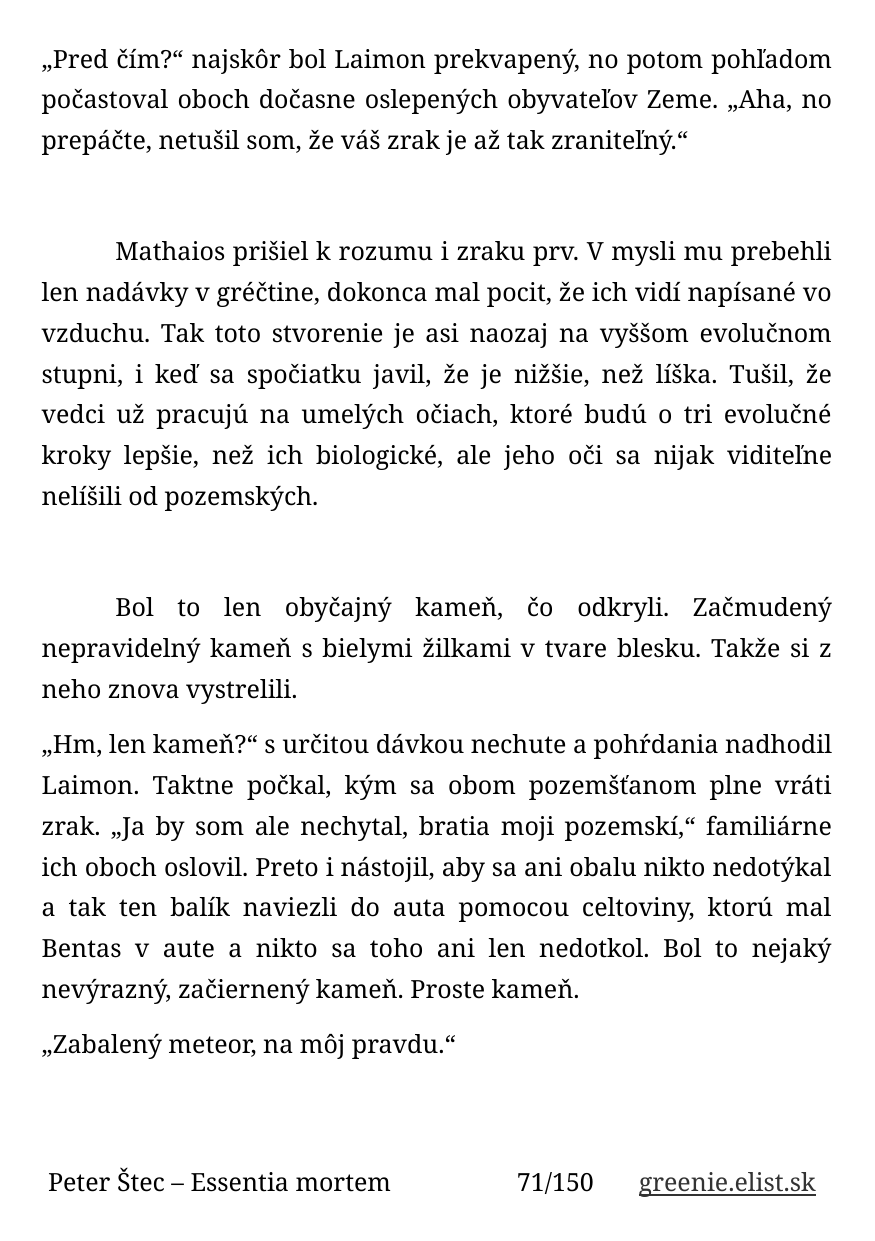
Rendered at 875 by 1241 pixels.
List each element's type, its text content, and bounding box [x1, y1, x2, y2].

text „Pred čím?“ najskôr bol Laimon prekvapený, no potom pohľadom počastoval oboch dočasne oslepených obyvateľov Zeme. „Aha, no prepáčte, netušil som, že váš zrak je až tak zraniteľný.“ [41, 41, 833, 157]
text Mathaios prišiel k rozumu i zraku prv. V mysli mu prebehli len nadávky v gréčtine, dokonca mal pocit, že ich vidí napísané vo vzduchu. Tak toto stvorenie je asi naozaj na vyššom evolučnom stupni, i keď sa spočiatku javil, že je nižšie, než líška. Tušil, že vedci už pracujú na umelých očiach, ktoré budú o tri evolučné kroky lepšie, než ich biologické, ale jeho oči sa nijak viditeľne nelíšili od pozemských. [41, 234, 833, 513]
text „Hm, len kameň?“ s určitou dávkou nechute a pohŕdania nadhodil Laimon. Taktne počkal, kým sa obom pozemšťanom plne vráti zrak. „Ja by som ale nechytal, bratia moji pozemskí,“ familiárne ich oboch oslovil. Preto i nástojil, aby sa ani obalu nikto nedotýkal a tak ten balík naviezli do auta pomocou celtoviny, ktorú mal Bentas v aute a nikto sa toho ani len nedotkol. Bol to nejaký nevýrazný, začiernený kameň. Proste kameň. [41, 727, 833, 1006]
text Bol to len obyčajný kameň, čo odkryli. Začmudený nepravidelný kameň s bielymi žilkami v tvare blesku. Takže si z neho znova vystrelili. [41, 590, 833, 705]
text „Zabalený meteor, na môj pravdu.“ [41, 1027, 833, 1061]
